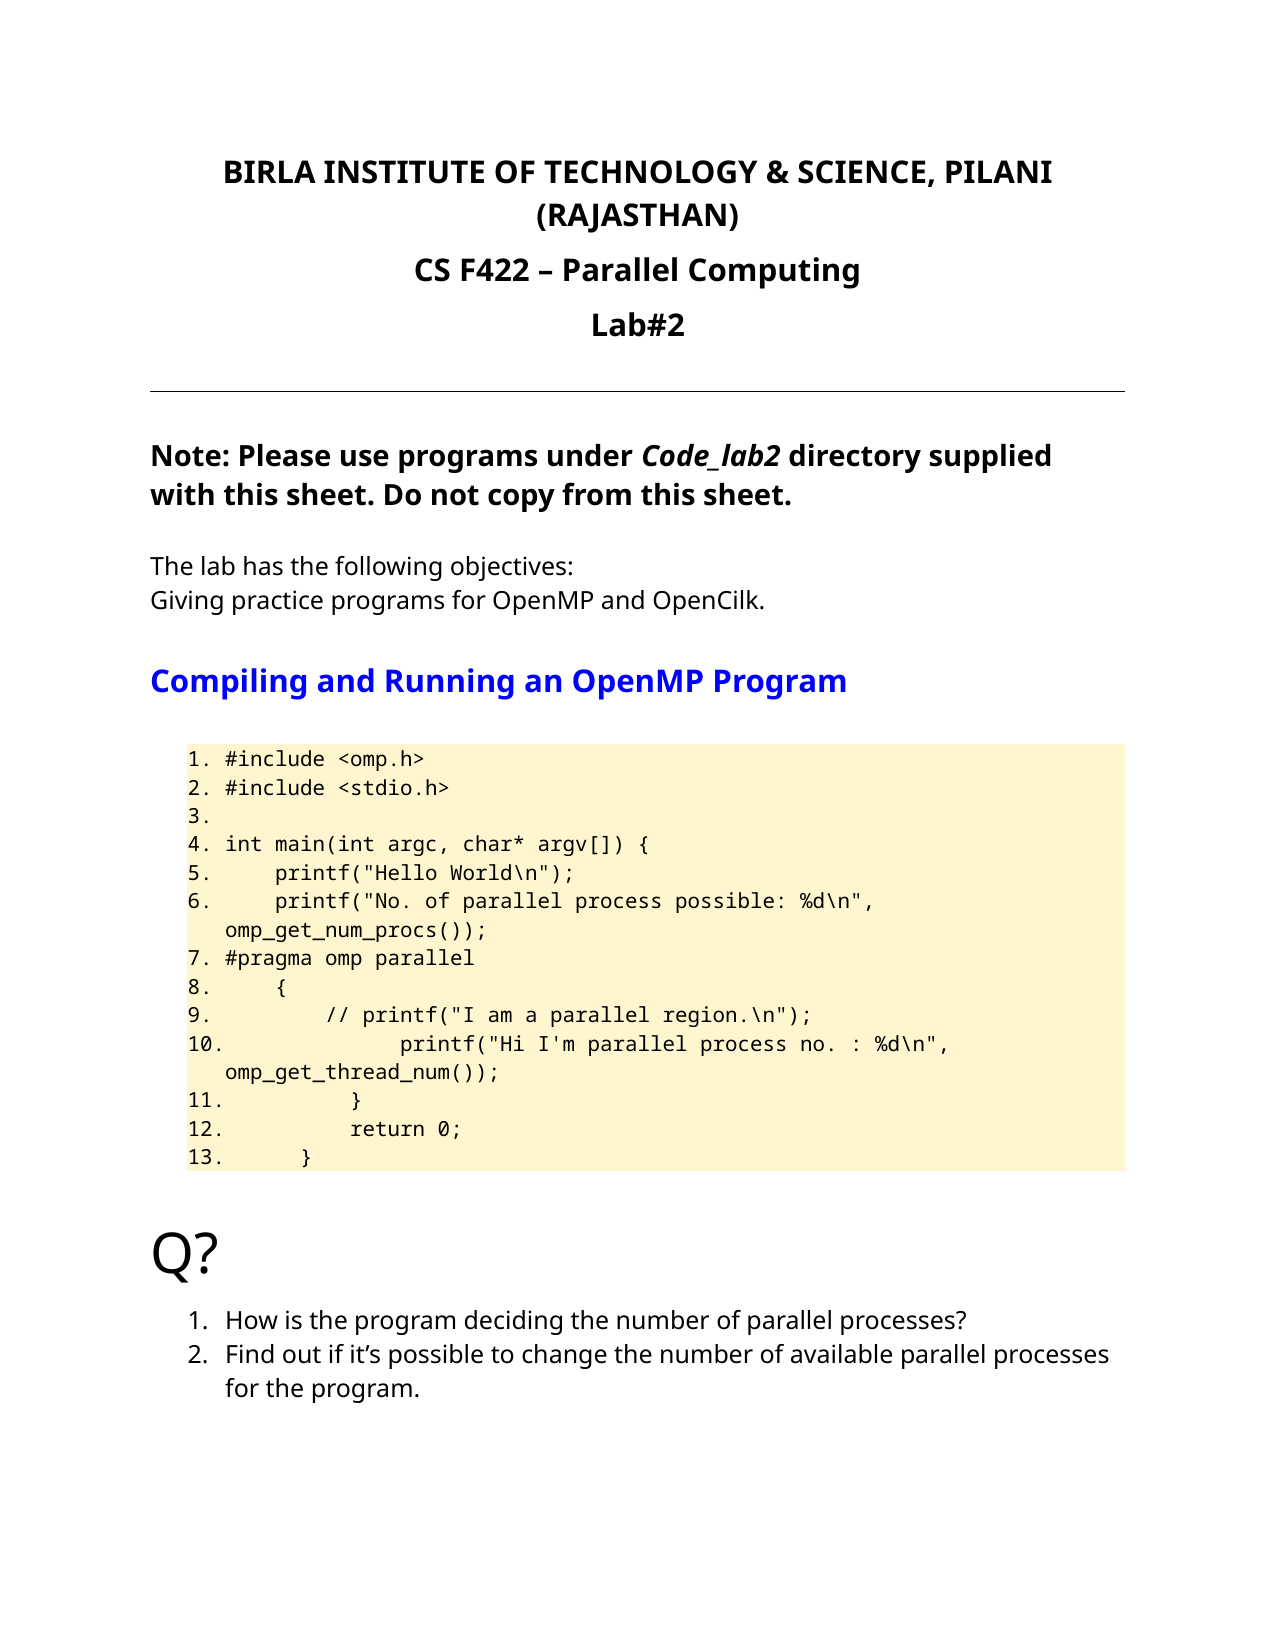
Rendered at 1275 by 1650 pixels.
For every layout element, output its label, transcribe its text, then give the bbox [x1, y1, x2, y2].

list #pragma omp parallel [187, 943, 1125, 972]
list #include <omp.h> [187, 744, 1125, 773]
text The lab has the following objectives: [150, 548, 1125, 582]
text Giving practice programs for OpenMP and OpenCilk. [150, 582, 1125, 616]
text Lab#2 [150, 303, 1125, 345]
text BIRLA INSTITUTE OF TECHNOLOGY & SCIENCE, PILANI (RAJASTHAN) [150, 150, 1125, 235]
list return 0; [187, 1114, 1125, 1142]
list int main(int argc, char* argv[]) { [187, 829, 1125, 858]
text CS F422 – Parallel Computing [150, 248, 1125, 290]
list } [187, 1142, 1125, 1171]
text Note: Please use programs under Code_lab2 directory supplied with this sheet. Do not copy from this sheet. [150, 435, 1125, 514]
list // printf("I am a parallel region.\n"); [187, 1000, 1125, 1029]
list How is the program deciding the number of parallel processes? [187, 1303, 1125, 1337]
list } [187, 1086, 1125, 1114]
list printf("No. of parallel process possible: %d\n", omp_get_num_procs()); [187, 886, 1125, 943]
list #include <stdio.h> [187, 773, 1125, 801]
list Find out if it’s possible to change the number of available parallel processes for the program. [187, 1337, 1125, 1405]
list printf("Hello World\n"); [187, 858, 1125, 886]
text Compiling and Running an OpenMP Program [150, 659, 1125, 702]
list { [187, 972, 1125, 1000]
list printf("Hi I'm parallel process no. : %d\n", omp_get_thread_num()); [187, 1029, 1125, 1086]
text Q? [150, 1213, 1125, 1290]
